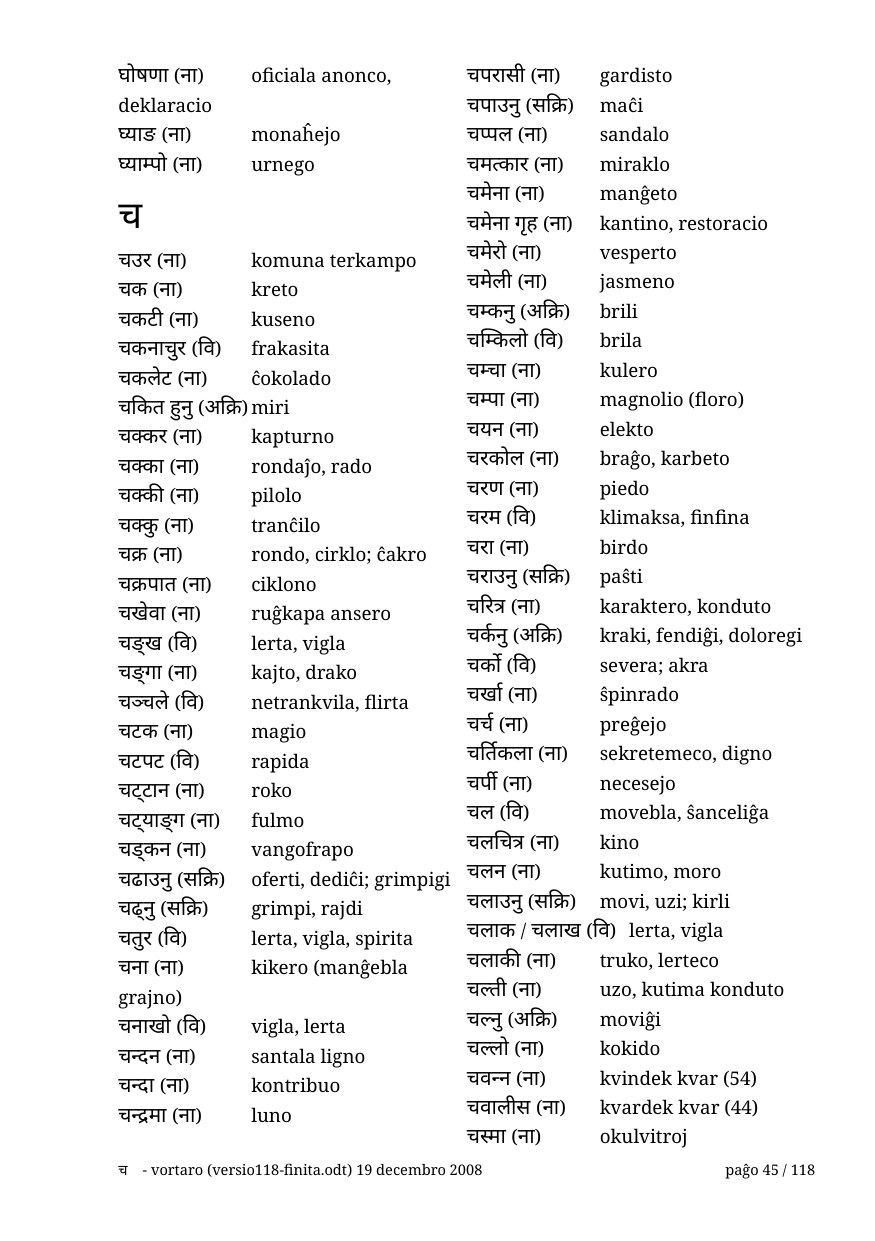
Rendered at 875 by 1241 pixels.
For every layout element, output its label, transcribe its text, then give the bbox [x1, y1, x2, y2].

text चमेना (ना) manĝeto [467, 177, 815, 206]
text चमेली (ना) jasmeno [467, 265, 815, 295]
text चङ्गा (ना) kajto, drako [118, 656, 467, 686]
text चकित हुनु (अक्रि) miri [118, 391, 467, 420]
text चउर (ना) komuna terkampo [118, 243, 467, 273]
text चलन (ना) kutimo, moro [467, 855, 815, 884]
text चक्कर (ना) kapturno [118, 420, 467, 450]
text चलाक / चलाख (वि) lerta, vigla [467, 914, 815, 943]
text चक्की (ना) pilolo [118, 479, 467, 509]
text चस्मा (ना) okulvitroj [467, 1120, 815, 1150]
text चढाउनु (सक्रि) oferti, dediĉi; grimpigi [118, 863, 467, 892]
text चमत्कार (ना) miraklo [467, 147, 815, 177]
text चक्रपात (ना) ciklono [118, 568, 467, 597]
text चप्पल (ना) sandalo [467, 118, 815, 147]
text चनाखो (वि) vigla, lerta [118, 1010, 467, 1039]
text चमेरो (ना) vesperto [467, 236, 815, 265]
text चर्कनु (अक्रि) kraki, fendiĝi, doloregi [467, 619, 815, 649]
text चम्किलो (वि) brila [467, 324, 815, 354]
text चम्पा (ना) magnolio (floro) [467, 383, 815, 413]
text चम्चा (ना) kulero [467, 354, 815, 383]
text चर्च (ना) preĝejo [467, 708, 815, 737]
text घ्याम्पो (ना) urnego [118, 147, 467, 177]
text चन्दा (ना) kontribuo [118, 1069, 467, 1098]
text चक्कु (ना) tranĉilo [118, 509, 467, 538]
text चट्टान (ना) roko [118, 774, 467, 804]
text चरण (ना) piedo [467, 472, 815, 501]
text चर्पी (ना) necesejo [467, 767, 815, 796]
text चन्द्रमा (ना) luno [118, 1098, 467, 1128]
text चञ्चले (वि) netrankvila, flirta [118, 686, 467, 715]
text चलचित्र (ना) kino [467, 826, 815, 855]
text चकनाचुर (वि) frakasita [118, 332, 467, 361]
text चक (ना) kreto [118, 273, 467, 302]
text चल्लो (ना) kokido [467, 1032, 815, 1061]
text चमेना गृह (ना) kantino, restoracio [467, 206, 815, 236]
text चढ्नु (सक्रि) grimpi, rajdi [118, 892, 467, 922]
text चटक (ना) magio [118, 715, 467, 745]
text चराउनु (सक्रि) paŝti [467, 560, 815, 590]
text चक्र (ना) rondo, cirklo; ĉakro [118, 538, 467, 568]
text चपाउनु (सक्रि) maĉi [467, 88, 815, 118]
text चल्नु (अक्रि) moviĝi [467, 1002, 815, 1032]
text चपरासी (ना) gardisto [467, 59, 815, 88]
text चरा (ना) birdo [467, 531, 815, 560]
text चवालीस (ना) kvardek kvar (44) [467, 1091, 815, 1120]
text चर्को (वि) severa; akra [467, 649, 815, 678]
text चरित्र (ना) karaktero, konduto [467, 590, 815, 619]
text चलाउनु (सक्रि) movi, uzi; kirli [467, 884, 815, 914]
text चलाकी (ना) truko, lerteco [467, 943, 815, 973]
text चर्खा (ना) ŝpinrado [467, 678, 815, 708]
text चतुर (वि) lerta, vigla, spirita [118, 922, 467, 951]
subtitle च [118, 195, 467, 243]
text चखेवा (ना) ruĝkapa ansero [118, 597, 467, 627]
text चङ्ख (वि) lerta, vigla [118, 627, 467, 656]
text चवन्न (ना) kvindek kvar (54) [467, 1061, 815, 1091]
text चकटी (ना) kuseno [118, 302, 467, 332]
text घ्याङ (ना) monaĥejo [118, 118, 467, 147]
text चम्कनु (अक्रि) brili [467, 295, 815, 324]
text चरम (वि) klimaksa, finfina [467, 501, 815, 531]
text चर्तिकला (ना) sekretemeco, digno [467, 737, 815, 767]
text चटपट (वि) rapida [118, 745, 467, 774]
text चना (ना) kikero (manĝebla grajno) [118, 951, 467, 1010]
text चकलेट (ना) ĉokolado [118, 361, 467, 391]
text चल (वि) movebla, ŝanceliĝa [467, 796, 815, 826]
text घोषणा (ना) oficiala anonco, deklaracio [118, 59, 467, 118]
text चल्ती (ना) uzo, kutima konduto [467, 973, 815, 1002]
text चक्का (ना) rondaĵo, rado [118, 450, 467, 479]
text चट्याङ्ग (ना) fulmo [118, 804, 467, 833]
text चयन (ना) elekto [467, 413, 815, 442]
text चड्कन (ना) vangofrapo [118, 833, 467, 863]
text चन्दन (ना) santala ligno [118, 1039, 467, 1069]
text चरकोल (ना) braĝo, karbeto [467, 442, 815, 472]
